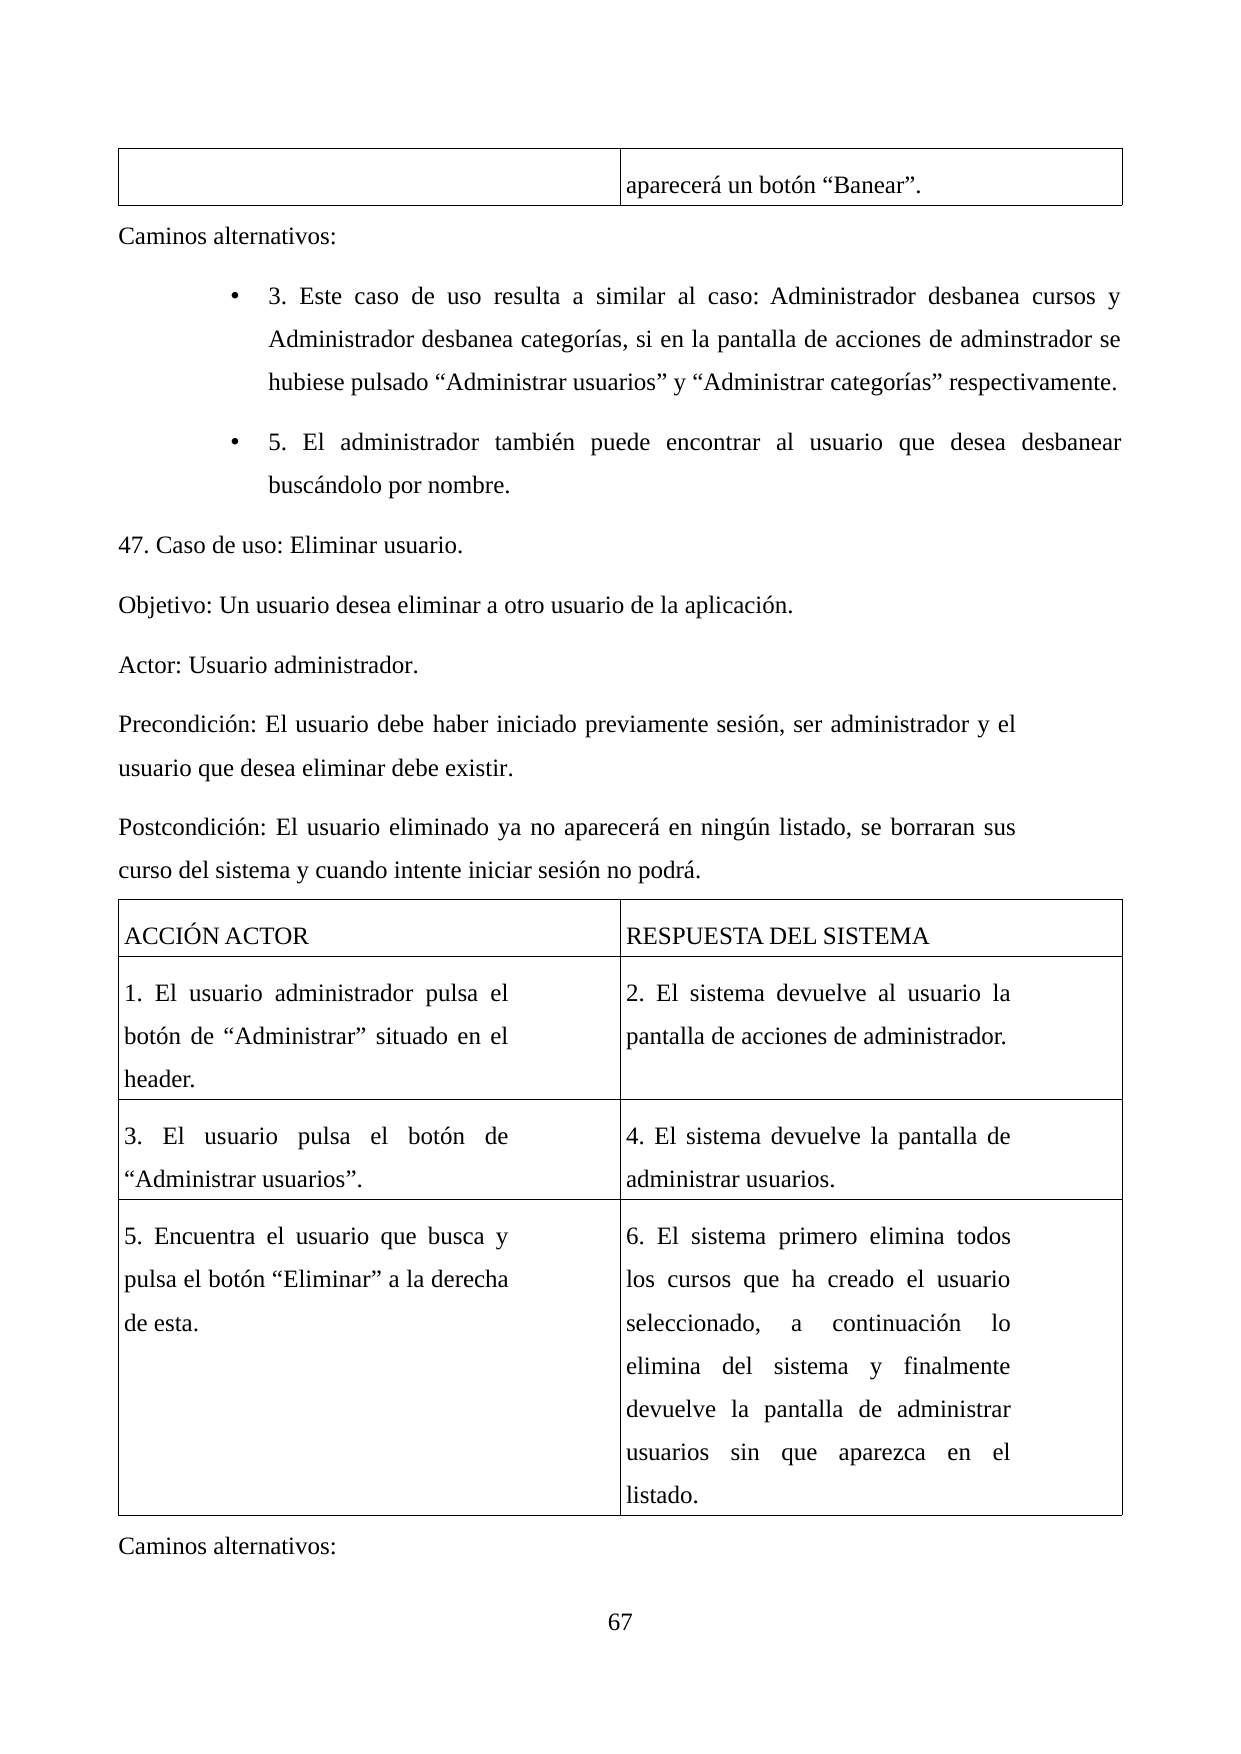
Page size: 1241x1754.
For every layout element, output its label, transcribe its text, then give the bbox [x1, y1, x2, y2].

text Actor: Usuario administrador. [118, 650, 1017, 678]
table_header RESPUESTA DEL SISTEMA [621, 900, 1122, 956]
table_header ACCIÓN ACTOR [119, 900, 620, 956]
text Precondición: El usuario debe haber iniciado previamente sesión, ser administrador y el usuario que desea eliminar debe existir. [118, 709, 1017, 781]
table_cell 4. El sistema devuelve la pantalla de administrar usuarios. [621, 1100, 1122, 1199]
table_cell 3. El usuario pulsa el botón de “Administrar usuarios”. [119, 1100, 620, 1199]
text Caminos alternativos: [118, 1531, 1017, 1560]
text Caminos alternativos: [118, 221, 1017, 250]
table_cell aparecerá un botón “Banear”. [621, 149, 1122, 204]
table_cell 5. Encuentra el usuario que busca y pulsa el botón “Eliminar” a la derecha de esta. [119, 1200, 620, 1515]
table_cell 6. El sistema primero elimina todos los cursos que ha creado el usuario seleccionado, a continuación lo elimina del sistema y finalmente devuelve la pantalla de administrar usuarios sin que aparezca en el listado. [621, 1200, 1122, 1515]
list 3. Este caso de uso resulta a similar al caso: Administrador desbanea cursos y Administrador desbanea categorías, si en la pantalla de acciones de adminstrador se hubiese pulsado “Administrar usuarios” y “Administrar categorías” respectivamente. [231, 281, 1122, 396]
table_cell [119, 149, 620, 204]
list 5. El administrador también puede encontrar al usuario que desea desbanear buscándolo por nombre. [231, 427, 1122, 499]
text Postcondición: El usuario eliminado ya no aparecerá en ningún listado, se borraran sus curso del sistema y cuando intente iniciar sesión no podrá. [118, 812, 1017, 884]
table_cell 1. El usuario administrador pulsa el botón de “Administrar” situado en el header. [119, 957, 620, 1099]
table_cell 2. El sistema devuelve al usuario la pantalla de acciones de administrador. [621, 957, 1122, 1099]
text 47. Caso de uso: Eliminar usuario. [118, 530, 1017, 559]
text Objetivo: Un usuario desea eliminar a otro usuario de la aplicación. [118, 590, 1017, 619]
